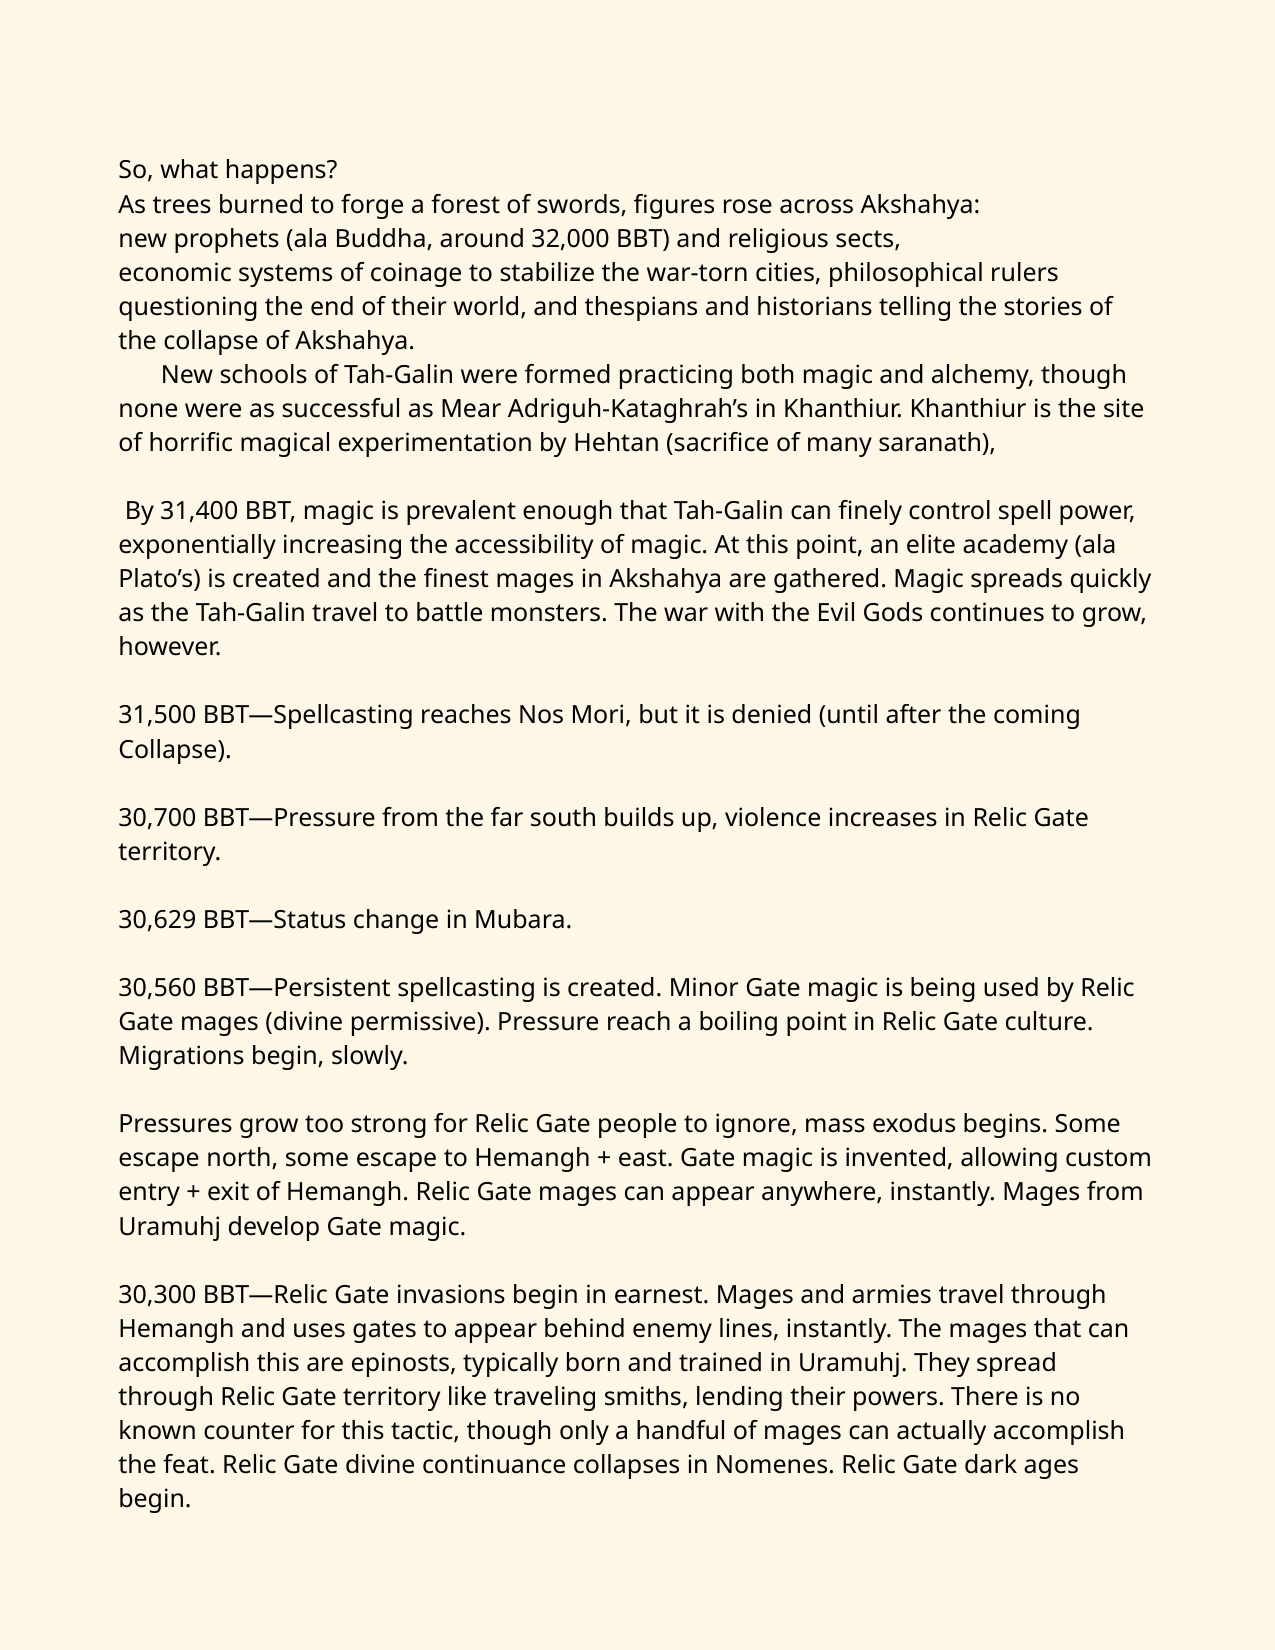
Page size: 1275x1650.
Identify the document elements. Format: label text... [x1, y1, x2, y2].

text New schools of Tah-Galin were formed practicing both magic and alchemy, though none were as successful as Mear Adriguh-Kataghrah’s in Khanthiur. Khanthiur is the site of horrific magical experimentation by Hehtan (sacrifice of many saranath), [118, 357, 1157, 459]
text 30,700 BBT—Pressure from the far south builds up, violence increases in Relic Gate territory. [118, 799, 1157, 867]
text 30,560 BBT—Persistent spellcasting is created. Minor Gate magic is being used by Relic Gate mages (divine permissive). Pressure reach a boiling point in Relic Gate culture. Migrations begin, slowly. [118, 970, 1157, 1072]
text economic systems of coinage to stabilize the war-torn cities, philosophical rulers questioning the end of their world, and thespians and historians telling the stories of the collapse of Akshahya. [118, 254, 1157, 357]
text Pressures grow too strong for Relic Gate people to ignore, mass exodus begins. Some escape north, some escape to Hemangh + east. Gate magic is invented, allowing custom entry + exit of Hemangh. Relic Gate mages can appear anywhere, instantly. Mages from Uramuhj develop Gate magic. [118, 1106, 1157, 1242]
text 30,629 BBT—Status change in Mubara. [118, 902, 1157, 936]
text 30,300 BBT—Relic Gate invasions begin in earnest. Mages and armies travel through Hemangh and uses gates to appear behind enemy lines, instantly. The mages that can accomplish this are epinosts, typically born and trained in Uramuhj. They spread through Relic Gate territory like traveling smiths, lending their powers. There is no known counter for this tactic, though only a handful of mages can actually accomplish the feat. Relic Gate divine continuance collapses in Nomenes. Relic Gate dark ages begin. [118, 1276, 1157, 1515]
text As trees burned to forge a forest of swords, figures rose across Akshahya: [118, 186, 1157, 220]
text 31,500 BBT—Spellcasting reaches Nos Mori, but it is denied (until after the coming Collapse). [118, 697, 1157, 765]
text So, what happens? [118, 152, 1157, 186]
text new prophets (ala Buddha, around 32,000 BBT) and religious sects, [118, 220, 1157, 254]
text By 31,400 BBT, magic is prevalent enough that Tah-Galin can finely control spell power, exponentially increasing the accessibility of magic. At this point, an elite academy (ala Plato’s) is created and the finest mages in Akshahya are gathered. Magic spreads quickly as the Tah-Galin travel to battle monsters. The war with the Evil Gods continues to grow, however. [118, 493, 1157, 663]
